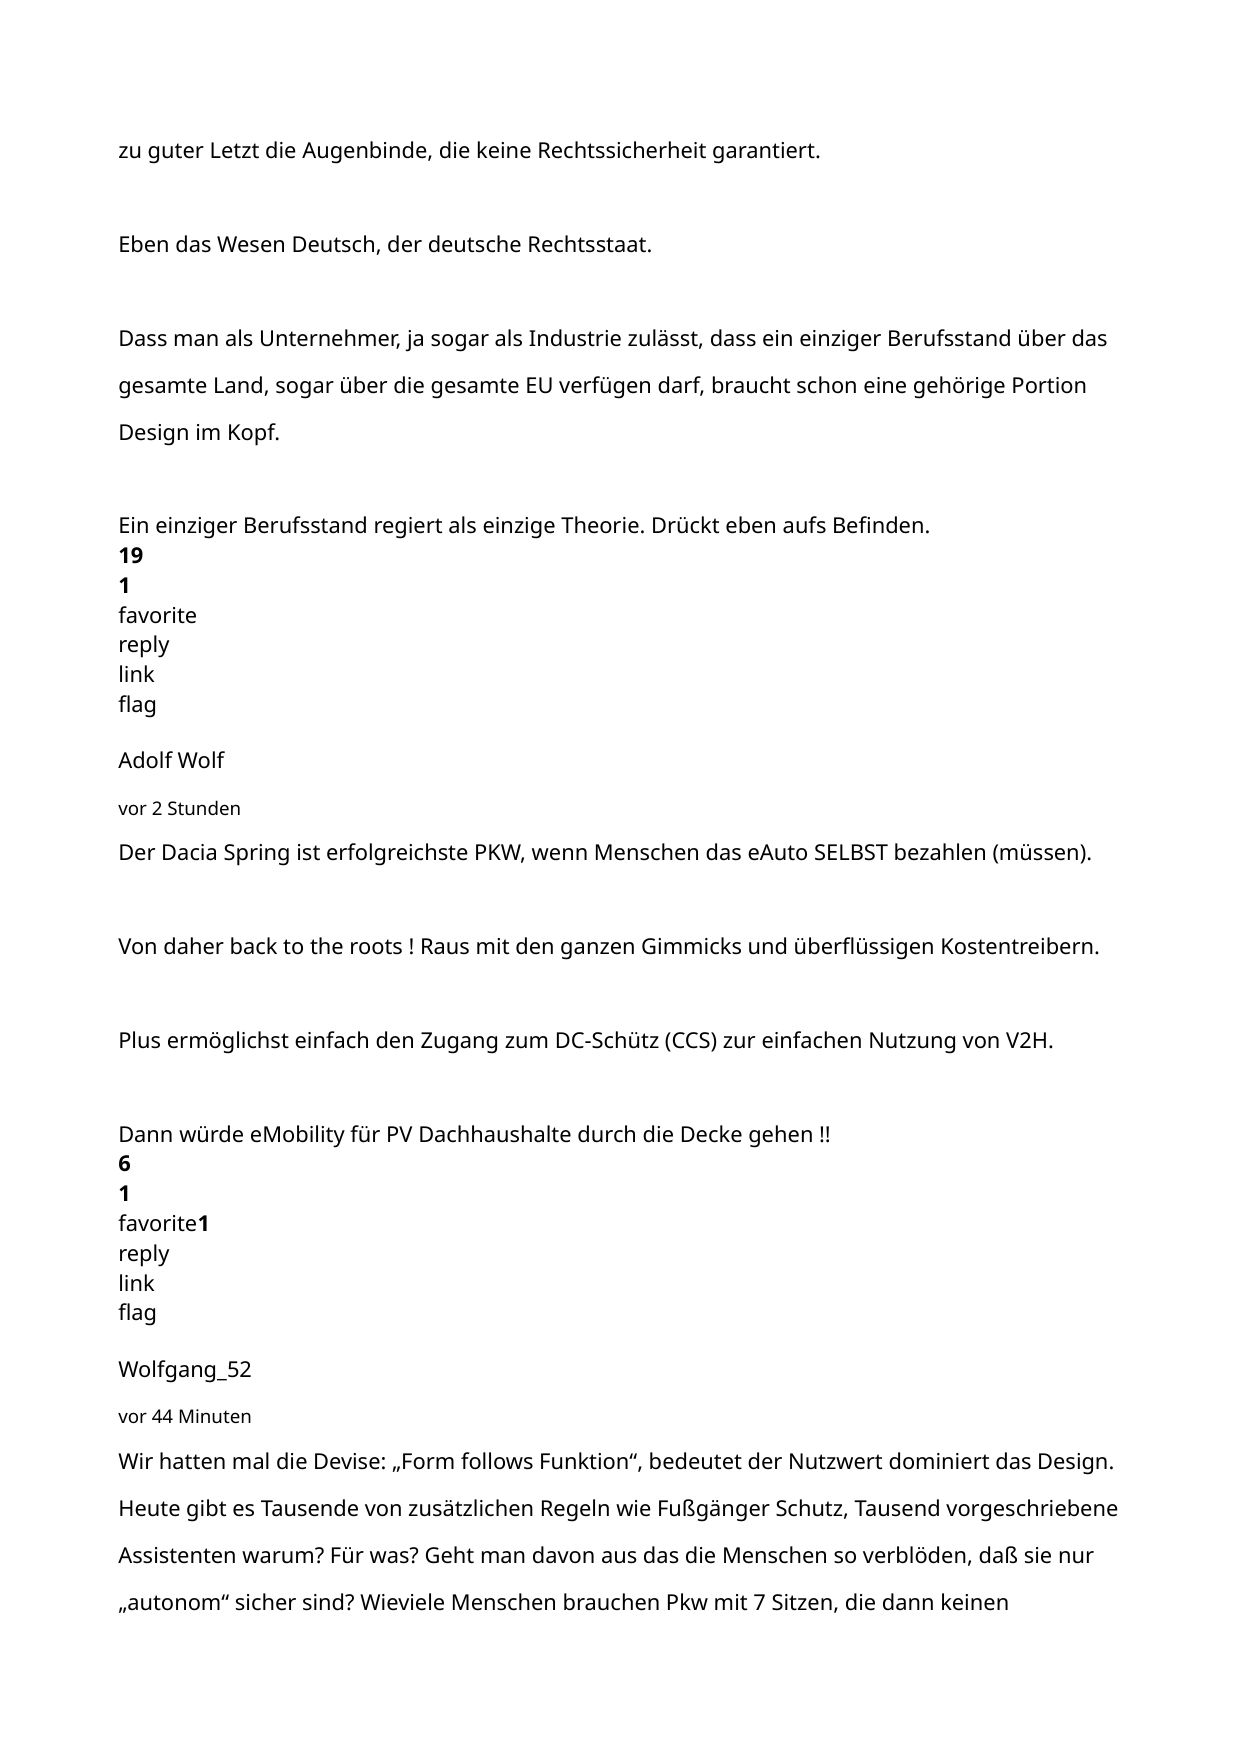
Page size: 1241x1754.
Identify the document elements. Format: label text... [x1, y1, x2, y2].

text vor 44 Minuten [118, 1399, 1122, 1429]
text 1 [118, 570, 1122, 599]
text 1 [118, 1178, 1122, 1208]
text 19 [118, 540, 1122, 570]
text Wolfgang_52 [118, 1343, 1114, 1383]
text link [118, 1268, 1122, 1297]
text link [118, 659, 1122, 689]
text reply [118, 1238, 1122, 1268]
text 6 [118, 1148, 1122, 1178]
text flag [118, 1297, 1122, 1327]
text zu guter Letzt die Augenbinde, die keine Rechtssicherheit garantiert. Eben das Wesen Deutsch, der deutsche Rechtsstaat. Dass man als Unternehmer, ja sogar als Industrie zulässt, dass ein einziger Berufsstand über das gesamte Land, sogar über die gesamte EU verfügen darf, braucht schon eine gehörige Portion Design im Kopf. Ein einziger Berufsstand regiert als einzige Theorie. Drückt eben aufs Befinden. [118, 118, 1122, 540]
text Adolf Wolf [118, 734, 1114, 775]
text reply [118, 629, 1122, 659]
text Der Dacia Spring ist erfolgreichste PKW, wenn Menschen das eAuto SELBST bezahlen (müssen). Von daher back to the roots ! Raus mit den ganzen Gimmicks und überflüssigen Kostentreibern. Plus ermöglichst einfach den Zugang zum DC-Schütz (CCS) zur einfachen Nutzung von V2H. Dann würde eMobility für PV Dachhaushalte durch die Decke gehen !! [118, 820, 1122, 1148]
text vor 2 Stunden [118, 791, 1122, 820]
text Wir hatten mal die Devise: „Form follows Funktion“, bedeutet der Nutzwert dominiert das Design. Heute gibt es Tausende von zusätzlichen Regeln wie Fußgänger Schutz, Tausend vorgeschriebene Assistenten warum? Für was? Geht man davon aus das die Menschen so verblöden, daß sie nur „autonom“ sicher sind? Wieviele Menschen brauchen Pkw mit 7 Sitzen, die dann keinen [118, 1429, 1122, 1616]
text favorite1 [118, 1208, 1122, 1238]
text favorite [118, 599, 1122, 629]
text flag [118, 689, 1122, 719]
